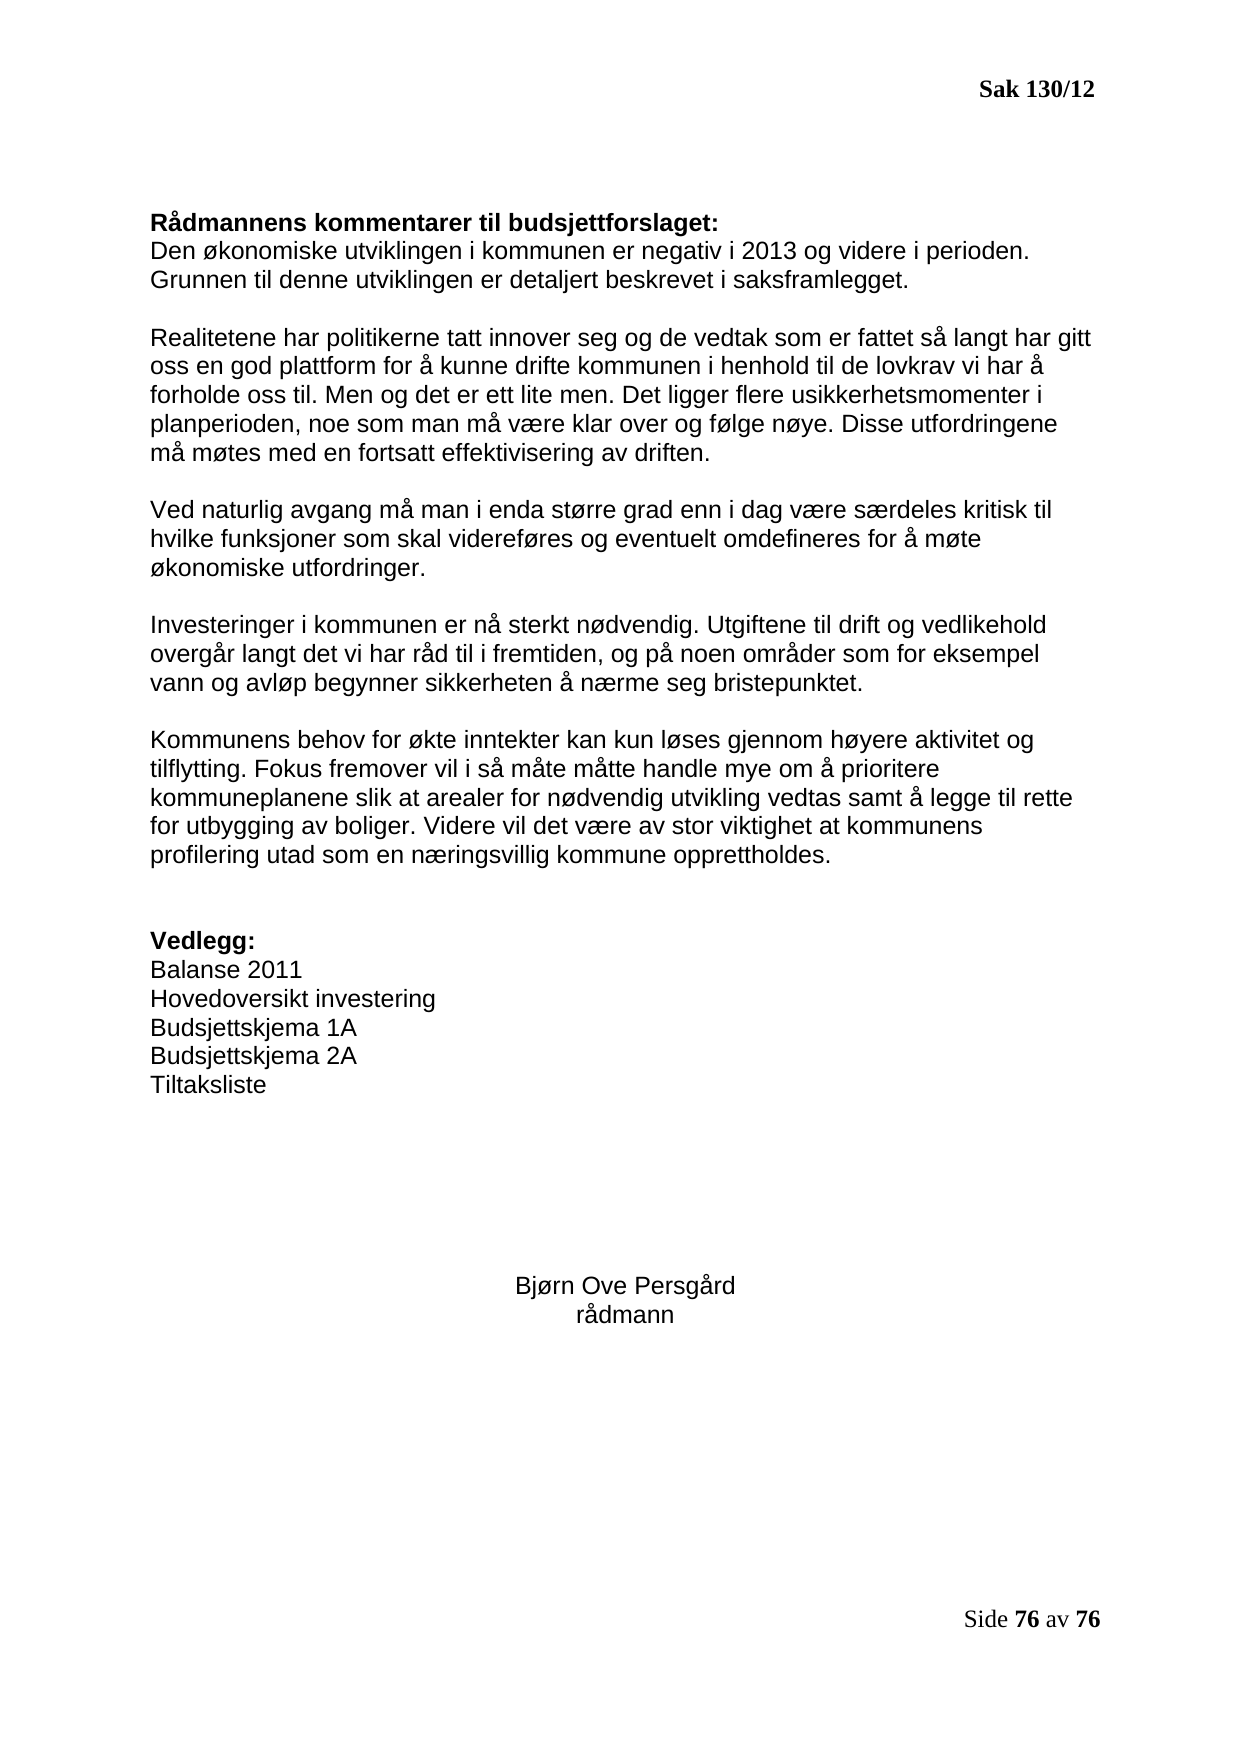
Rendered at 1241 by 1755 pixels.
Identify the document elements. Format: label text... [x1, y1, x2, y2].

text Vedlegg: [150, 926, 1100, 955]
text Investeringer i kommunen er nå sterkt nødvendig. Utgiftene til drift og vedlikehold overgår langt det vi har råd til i fremtiden, og på noen områder som for eksempel vann og avløp begynner sikkerheten å nærme seg bristepunktet. [150, 610, 1100, 696]
text Hovedoversikt investering [150, 984, 1100, 1012]
text Kommunens behov for økte inntekter kan kun løses gjennom høyere aktivitet og tilflytting. Fokus fremover vil i så måte måtte handle mye om å prioritere kommuneplanene slik at arealer for nødvendig utvikling vedtas samt å legge til rette for utbygging av boliger. Videre vil det være av stor viktighet at kommunens profilering utad som en næringsvillig kommune opprettholdes. [150, 725, 1100, 869]
text Budsjettskjema 2A [150, 1041, 1100, 1070]
text Budsjettskjema 1A [150, 1012, 1100, 1041]
text Tiltaksliste [150, 1070, 1100, 1099]
text Balanse 2011 [150, 955, 1100, 984]
text Den økonomiske utviklingen i kommunen er negativ i 2013 og videre i perioden. Grunnen til denne utviklingen er detaljert beskrevet i saksframlegget. [150, 236, 1100, 294]
text Realitetene har politikerne tatt innover seg og de vedtak som er fattet så langt har gitt oss en god plattform for å kunne drifte kommunen i henhold til de lovkrav vi har å forholde oss til. Men og det er ett lite men. Det ligger flere usikkerhetsmomenter i planperioden, noe som man må være klar over og følge nøye. Disse utfordringene må møtes med en fortsatt effektivisering av driften. [150, 322, 1100, 466]
text rådmann [150, 1300, 1100, 1329]
text Bjørn Ove Persgård [150, 1271, 1100, 1300]
text Ved naturlig avgang må man i enda større grad enn i dag være særdeles kritisk til hvilke funksjoner som skal videreføres og eventuelt omdefineres for å møte økonomiske utfordringer. [150, 495, 1100, 581]
text Rådmannens kommentarer til budsjettforslaget: [150, 207, 1100, 236]
